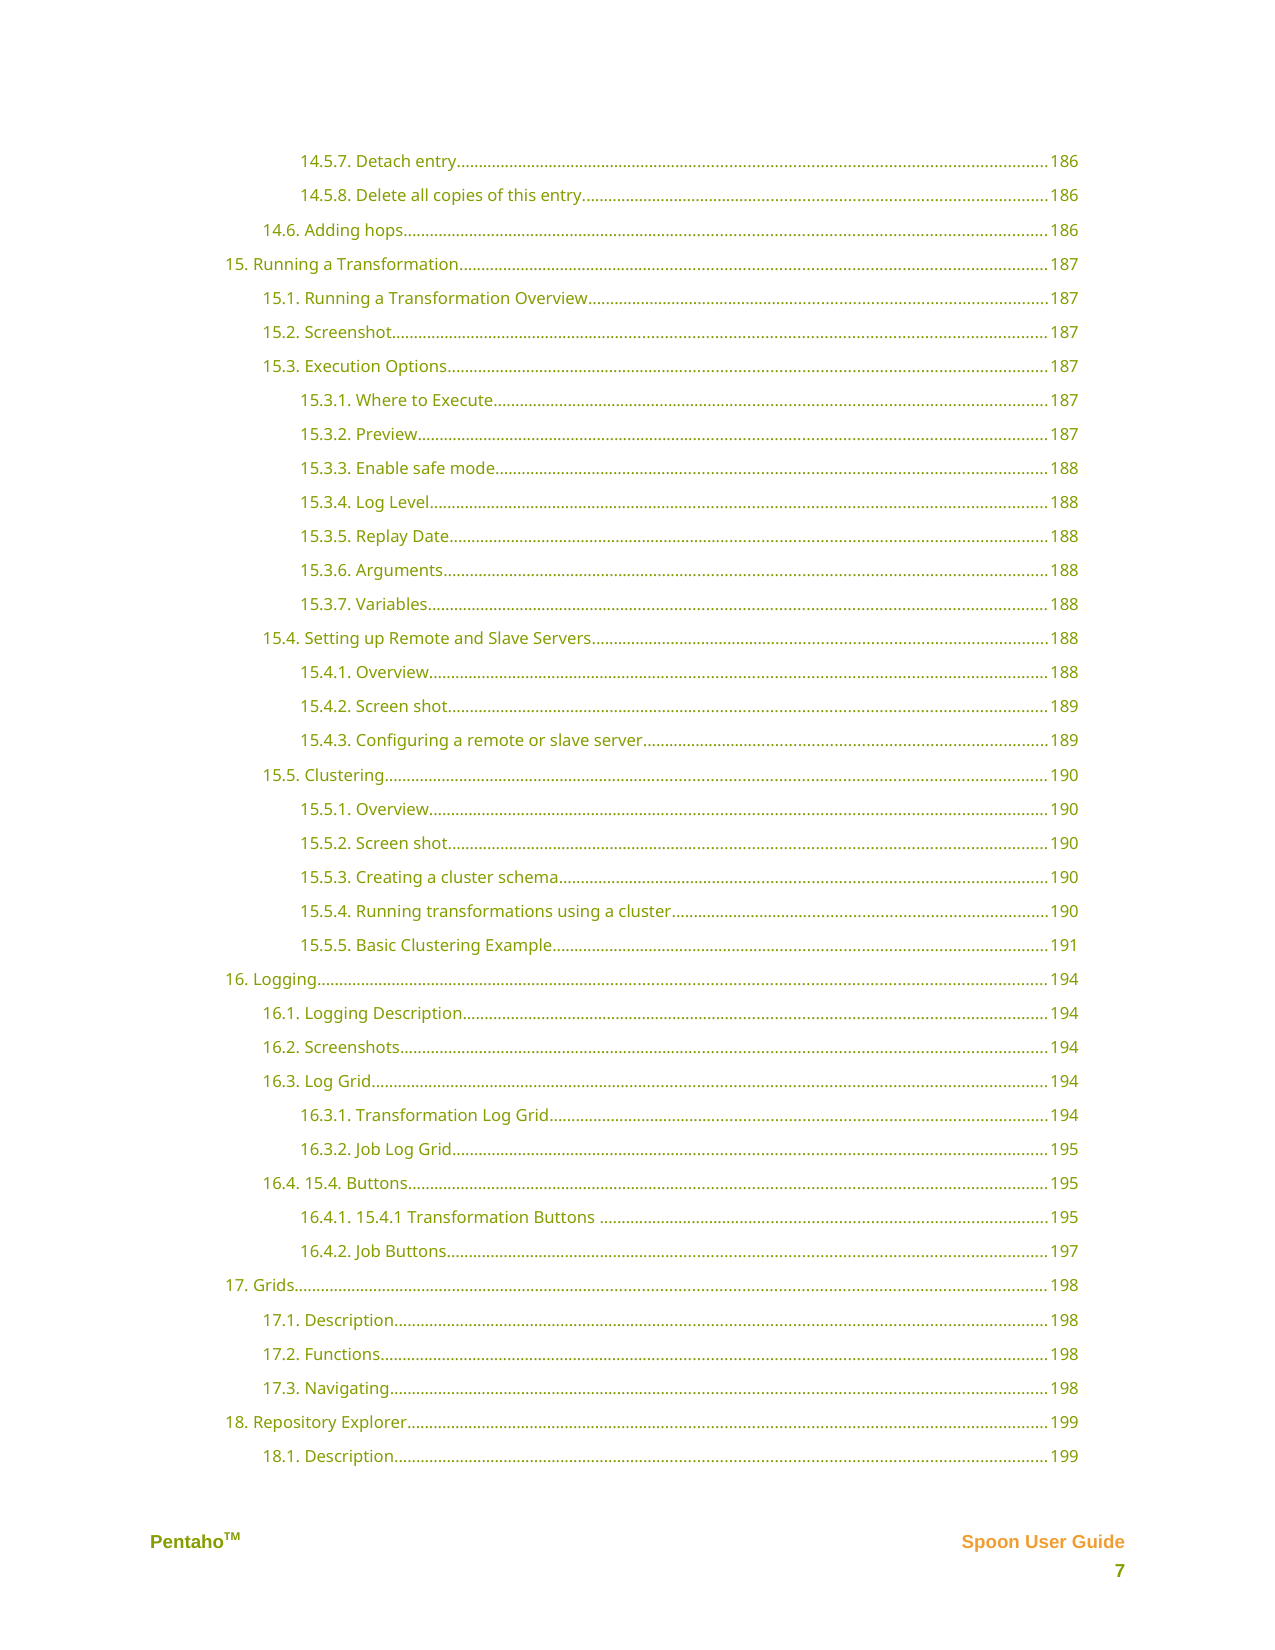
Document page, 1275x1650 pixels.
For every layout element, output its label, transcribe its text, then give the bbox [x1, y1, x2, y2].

text 15.4.3. Configuring a remote or slave server 189 [300, 729, 1125, 752]
text 16.4. 15.4. Buttons 195 [262, 1172, 1125, 1194]
text 16.3.1. Transformation Log Grid 194 [300, 1104, 1125, 1126]
text 15. Running a Transformation 187 [225, 252, 1200, 275]
text 17.3. Navigating 198 [262, 1376, 1125, 1399]
text 15.3.6. Arguments 188 [300, 559, 1125, 581]
text 18.1. Description 199 [262, 1444, 1125, 1467]
text 17.1. Description 198 [262, 1308, 1125, 1331]
text 15.3.7. Variables 188 [300, 593, 1125, 616]
text 18. Repository Explorer 199 [225, 1410, 1200, 1433]
text 16.3. Log Grid 194 [262, 1070, 1125, 1092]
text 15.3.1. Where to Execute 187 [300, 388, 1125, 411]
text 15.5.2. Screen shot 190 [300, 831, 1125, 854]
text 14.6. Adding hops 186 [262, 218, 1125, 241]
text 15.3.4. Log Level 188 [300, 491, 1125, 513]
text 15.3.2. Preview 187 [300, 422, 1125, 445]
text 15.2. Screenshot 187 [262, 320, 1125, 343]
text 16.3.2. Job Log Grid 195 [300, 1138, 1125, 1161]
text 16.4.1. 15.4.1 Transformation Buttons 195 [300, 1206, 1125, 1229]
text 14.5.8. Delete all copies of this entry. 186 [300, 184, 1125, 207]
text 16.2. Screenshots 194 [262, 1036, 1125, 1058]
text 15.4.2. Screen shot 189 [300, 695, 1125, 718]
text 15.5. Clustering 190 [262, 763, 1125, 786]
text 15.3. Execution Options 187 [262, 354, 1125, 377]
text 15.3.5. Replay Date 188 [300, 525, 1125, 547]
text 16.4.2. Job Buttons 197 [300, 1240, 1125, 1263]
text 17.2. Functions 198 [262, 1342, 1125, 1365]
text 15.5.4. Running transformations using a cluster 190 [300, 899, 1125, 922]
text 16.1. Logging Description 194 [262, 1002, 1125, 1024]
text 14.5.7. Detach entry 186 [300, 150, 1125, 173]
text 15.3.3. Enable safe mode 188 [300, 457, 1125, 479]
text 17. Grids 198 [225, 1274, 1200, 1297]
text 15.1. Running a Transformation Overview 187 [262, 286, 1125, 309]
text 15.5.1. Overview 190 [300, 797, 1125, 820]
text 15.5.5. Basic Clustering Example 191 [300, 933, 1125, 956]
text 15.4. Setting up Remote and Slave Servers 188 [262, 627, 1125, 649]
text 15.5.3. Creating a cluster schema 190 [300, 865, 1125, 888]
text 15.4.1. Overview 188 [300, 661, 1125, 684]
text 16. Logging 194 [225, 967, 1200, 990]
